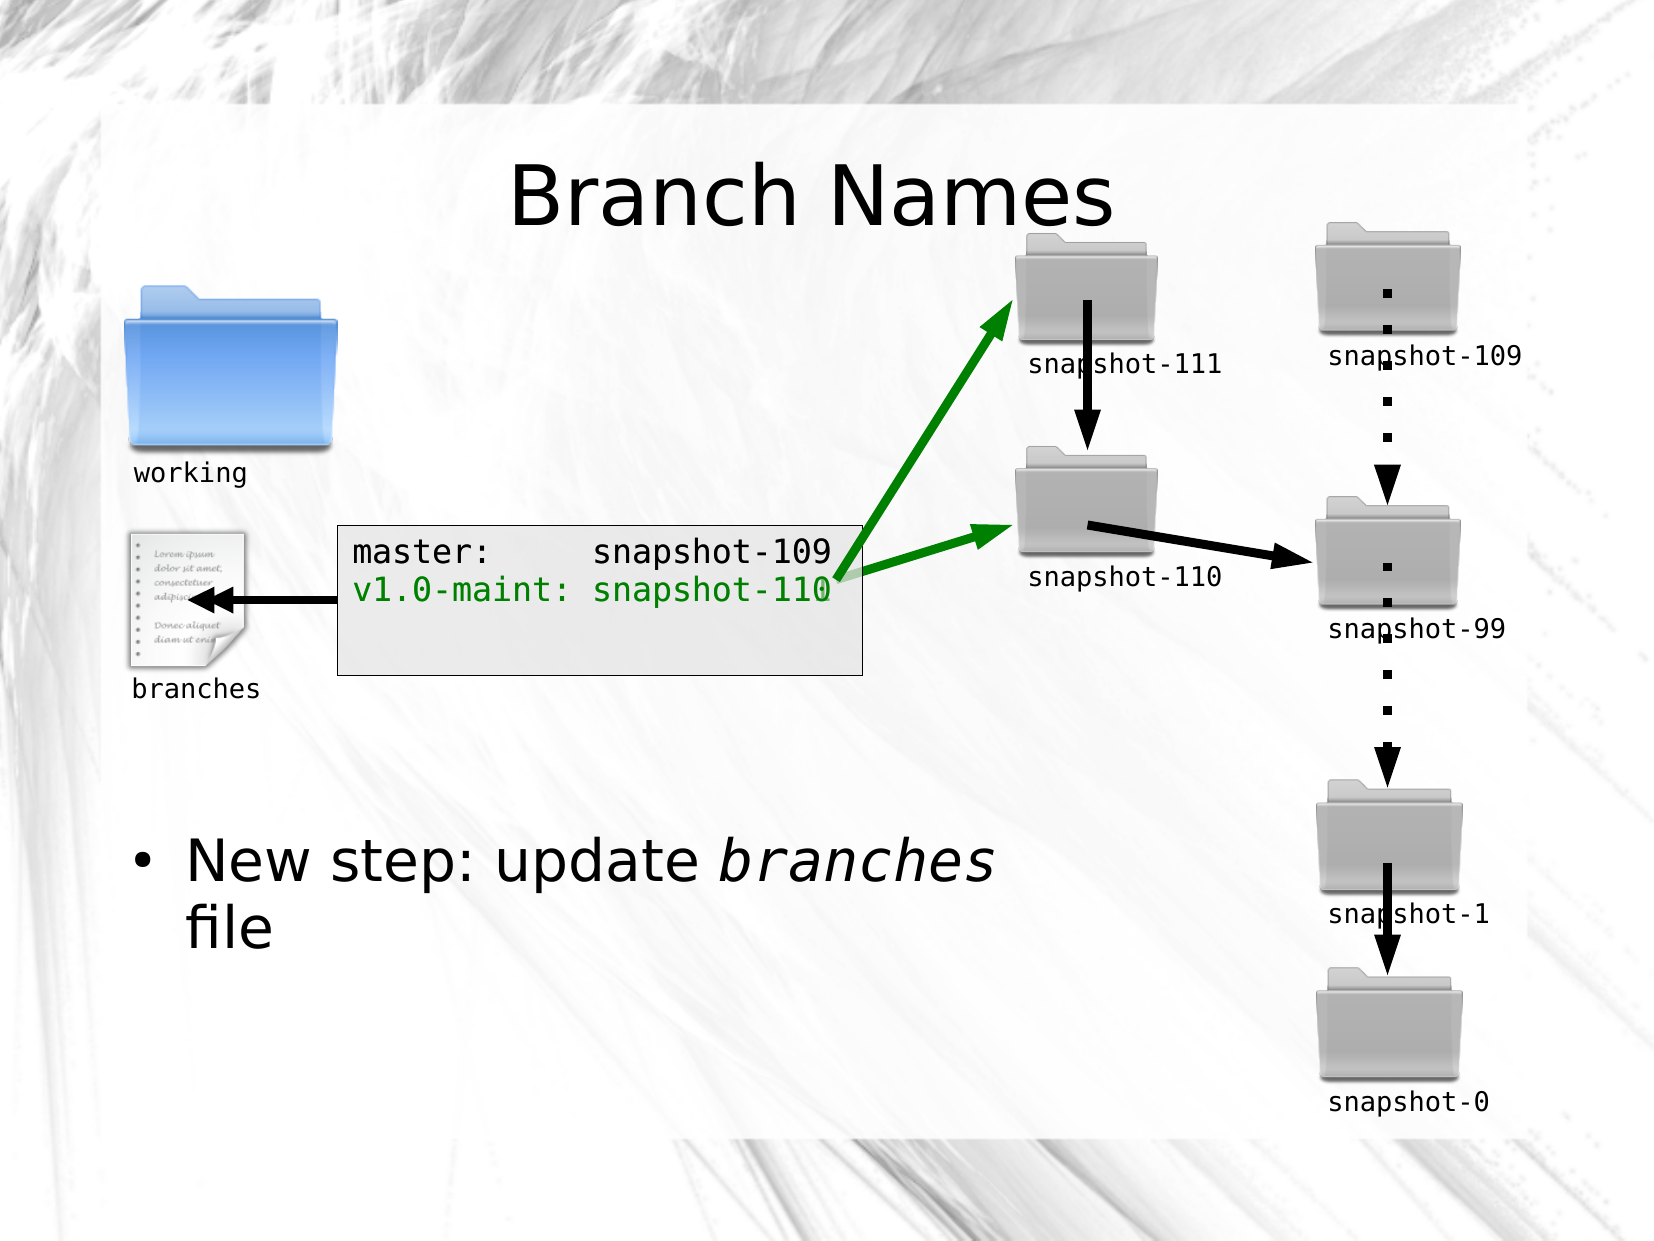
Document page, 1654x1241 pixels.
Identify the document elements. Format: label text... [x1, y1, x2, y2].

text_box working [119, 450, 263, 497]
text_box snapshot-110 [1012, 553, 1238, 601]
text_box New step: update branches file [117, 819, 1085, 971]
text_box snapshot-1 [1392, 891, 1505, 938]
text_box snapshot-0 [1312, 1078, 1505, 1126]
text_box snapshot-1 [1312, 891, 1383, 938]
title Branch Names [118, 112, 1506, 281]
text_box branches [116, 665, 332, 731]
text_box snapshot-111 [1092, 341, 1238, 388]
text_box master: snapshot-109 v1.0-maint: snapshot-110 [337, 525, 863, 676]
picture [0, 0, 1654, 1241]
text_box snapshot-109 [1312, 332, 1538, 379]
text_box snapshot-111 [1012, 341, 1083, 388]
text_box snapshot-99 [1312, 606, 1521, 653]
